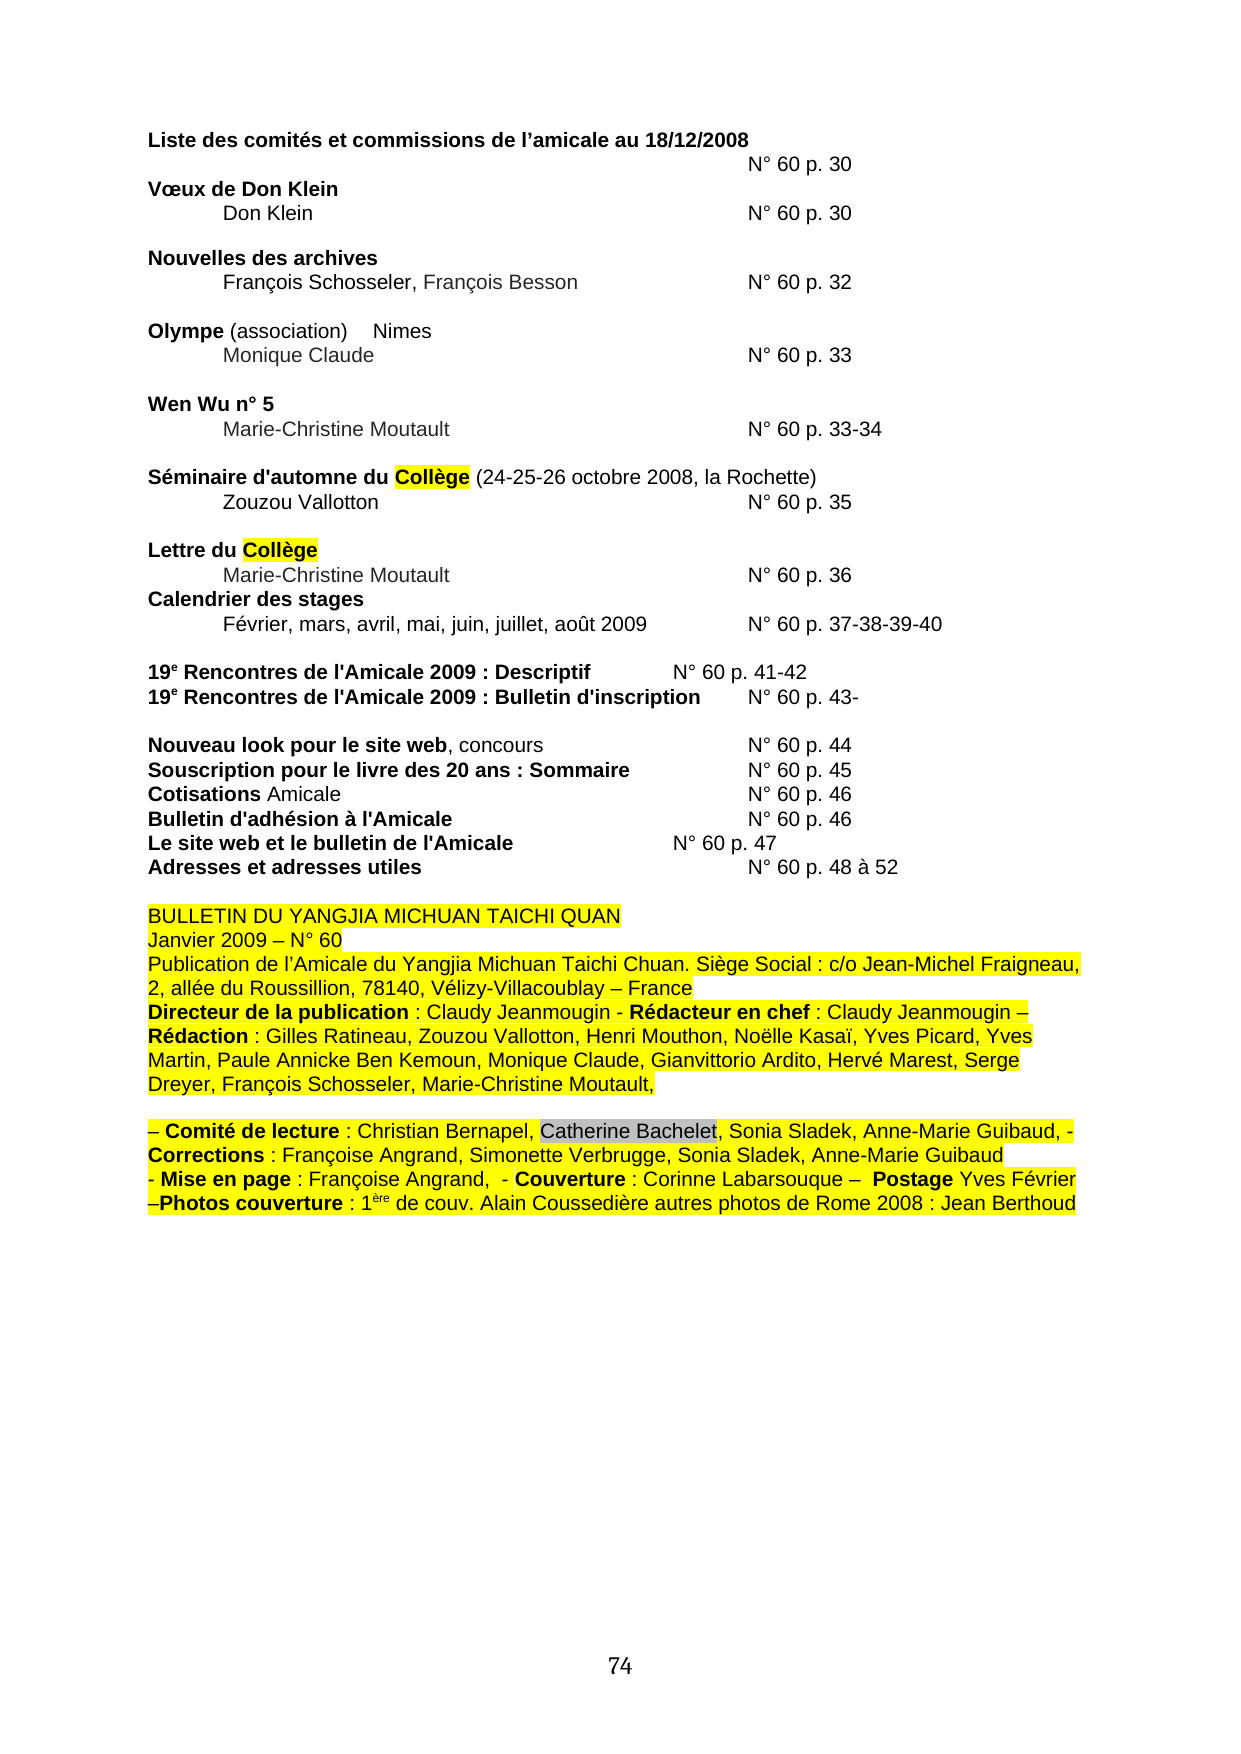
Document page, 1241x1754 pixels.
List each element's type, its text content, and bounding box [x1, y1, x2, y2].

subtitle Marie-Christine Moutault N° 60 p. 36 [148, 563, 1093, 587]
text Janvier 2009 – N° 60 [148, 928, 1093, 952]
subtitle 19e Rencontres de l'Amicale 2009 : Bulletin d'inscription N° 60 p. 43- [148, 684, 1093, 708]
subtitle Olympe (association) Nimes [148, 319, 1093, 343]
subtitle Février, mars, avril, mai, juin, juillet, août 2009 N° 60 p. 37-38-39-40 [148, 611, 1093, 635]
text Directeur de la publication : Claudy Jeanmougin - Rédacteur en chef : Claudy Jeanmougin – Rédaction : Gilles Ratineau, Zouzou Vallotton, Henri Mouthon, Noëlle Kasaï, Yves Picard, Yves Martin, Paule Annicke Ben Kemoun, Monique Claude, Gianvittorio Ardito, Hervé Marest, Serge Dreyer, François Schosseler, Marie-Christine Moutault, [148, 999, 1093, 1095]
subtitle Calendrier des stages [148, 587, 1093, 611]
subtitle Cotisations Amicale N° 60 p. 46 [148, 782, 1093, 806]
subtitle Monique Claude N° 60 p. 33 [148, 343, 1093, 367]
text – Comité de lecture : Christian Bernapel, Catherine Bachelet, Sonia Sladek, Anne-Marie Guibaud, - Corrections : Françoise Angrand, Simonette Verbrugge, Sonia Sladek, Anne-Marie Guibaud [148, 1119, 1093, 1167]
subtitle François Schosseler, François Besson N° 60 p. 32 [148, 270, 1093, 294]
text Publication de l’Amicale du Yangjia Michuan Taichi Chuan. Siège Social : c/o Jean-Michel Fraigneau, [148, 952, 1093, 976]
subtitle Wen Wu n° 5 [148, 392, 1093, 416]
subtitle Souscription pour le livre des 20 ans : Sommaire N° 60 p. 45 [148, 758, 1093, 782]
subtitle Séminaire d'automne du Collège (24-25-26 octobre 2008, la Rochette) [148, 465, 1093, 489]
text BULLETIN DU YANGJIA MICHUAN TAICHI QUAN [148, 904, 1093, 928]
subtitle Zouzou Vallotton N° 60 p. 35 [148, 489, 1093, 513]
text - Mise en page : Françoise Angrand, - Couverture : Corinne Labarsouque – Postage Yves Février –Photos couverture : 1ère de couv. Alain Coussedière autres photos de Rome 2008 : Jean Berthoud [148, 1167, 1093, 1215]
subtitle N° 60 p. 30 [148, 152, 1093, 176]
subtitle Marie-Christine Moutault N° 60 p. 33-34 [148, 416, 1093, 440]
subtitle Vœux de Don Klein [148, 177, 1093, 201]
text Don Klein N° 60 p. 30 [148, 201, 1093, 225]
text 2, allée du Roussillion, 78140, Vélizy-Villacoublay – France [148, 976, 1093, 999]
subtitle 19e Rencontres de l'Amicale 2009 : Descriptif N° 60 p. 41-42 [148, 660, 1093, 684]
subtitle Bulletin d'adhésion à l'Amicale N° 60 p. 46 [148, 806, 1093, 830]
subtitle Nouveau look pour le site web, concours N° 60 p. 44 [148, 733, 1093, 757]
subtitle Nouvelles des archives [148, 246, 1093, 270]
subtitle Liste des comités et commissions de l’amicale au 18/12/2008 [148, 128, 1093, 152]
subtitle Le site web et le bulletin de l'Amicale N° 60 p. 47 [148, 831, 1093, 855]
subtitle Lettre du Collège [148, 538, 1093, 562]
subtitle Adresses et adresses utiles N° 60 p. 48 à 52 [148, 855, 1093, 879]
